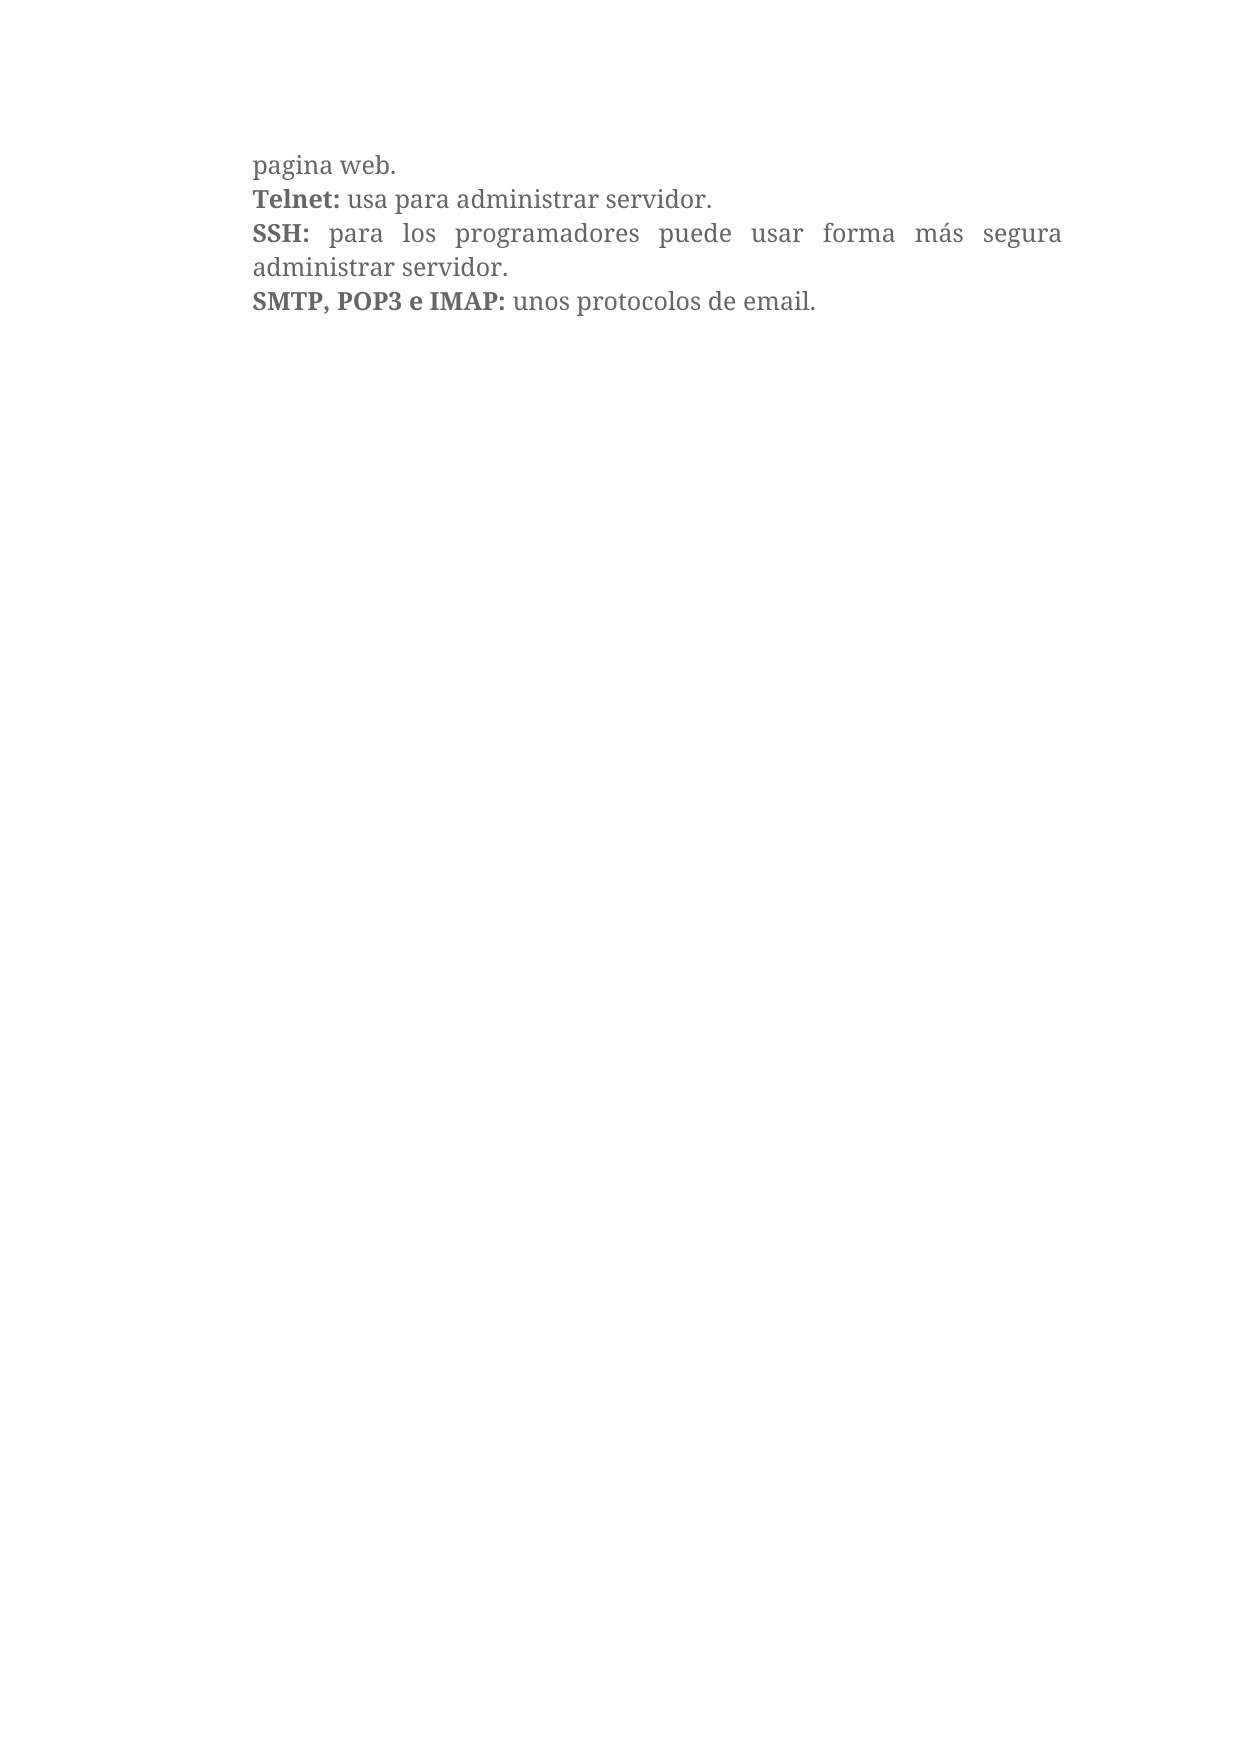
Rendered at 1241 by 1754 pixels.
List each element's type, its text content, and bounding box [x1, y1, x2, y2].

list pagina web. [215, 148, 1063, 182]
list Telnet: usa para administrar servidor. [215, 182, 1063, 216]
list SMTP, POP3 e IMAP: unos protocolos de email. [215, 284, 1063, 318]
list SSH: para los programadores puede usar forma más segura administrar servidor. [215, 216, 1063, 284]
